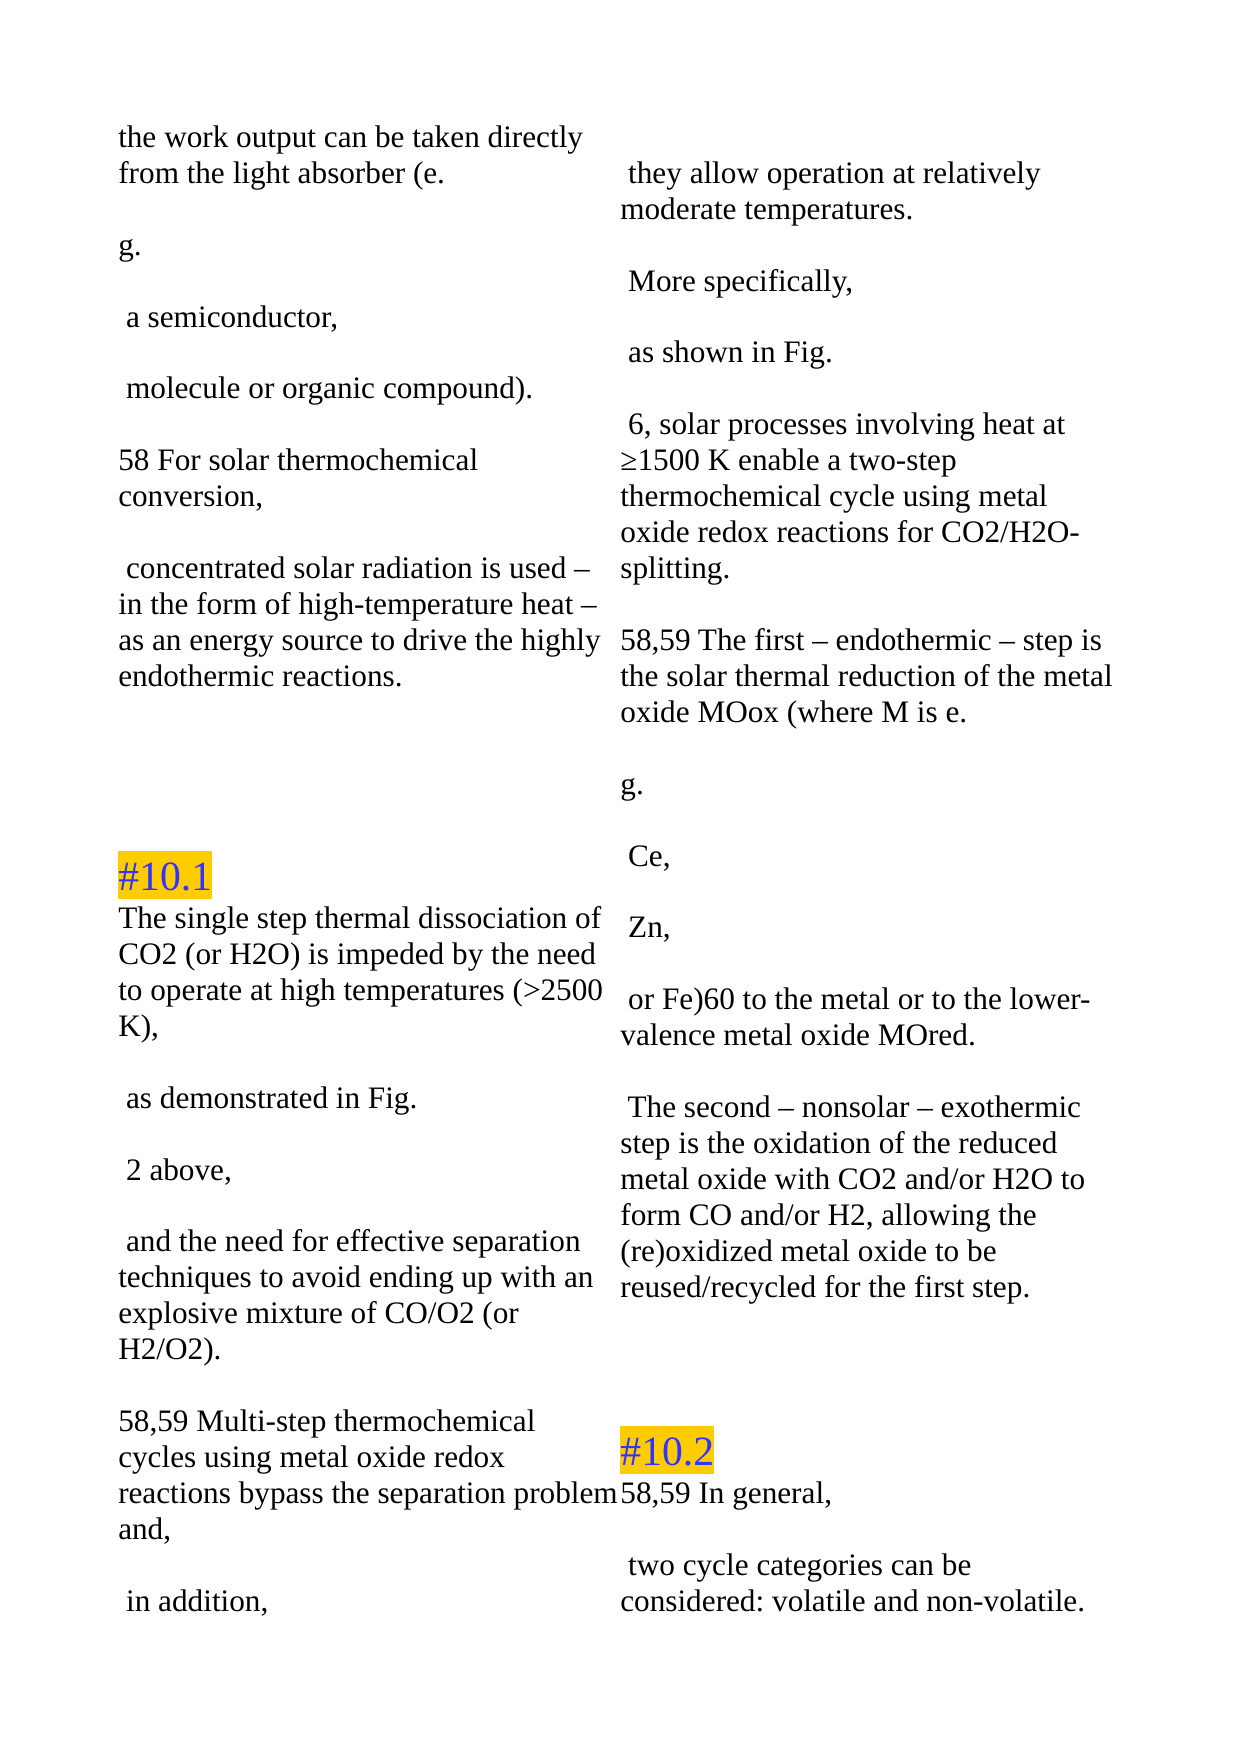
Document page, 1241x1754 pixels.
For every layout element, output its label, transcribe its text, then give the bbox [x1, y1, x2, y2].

text The single step thermal dissociation of CO2 (or H2O) is impeded by the need to operate at high temperatures (>2500 K), [118, 899, 620, 1043]
text g. [620, 765, 1122, 801]
text 58,59 Multi-step thermochemical cycles using metal oxide redox reactions bypass the separation problem and, [118, 1402, 620, 1546]
text #10.1 [118, 851, 620, 899]
text The second – nonsolar – exothermic step is the oxidation of the reduced metal oxide with CO2 and/or H2O to form CO and/or H2, allowing the (re)oxidized metal oxide to be reused/recycled for the first step. [620, 1088, 1122, 1304]
text or Fe)60 to the metal or to the lower-valence metal oxide MOred. [620, 981, 1122, 1052]
text 58,59 In general, [620, 1474, 1122, 1510]
text in addition, [118, 1582, 620, 1618]
text the work output can be taken directly from the light absorber (e. [118, 118, 620, 190]
text 6, solar processes involving heat at ≥1500 K enable a two-step thermochemical cycle using metal oxide redox reactions for CO2/H2O-splitting. [620, 406, 1122, 585]
text as shown in Fig. [620, 334, 1122, 370]
text #10.2 [620, 1426, 1122, 1474]
text molecule or organic compound). [118, 370, 620, 406]
text More specifically, [620, 262, 1122, 298]
text g. [118, 226, 620, 262]
text as demonstrated in Fig. [118, 1079, 620, 1115]
text 58 For solar thermochemical conversion, [118, 442, 620, 513]
text Ce, [620, 837, 1122, 873]
text Zn, [620, 909, 1122, 945]
text 2 above, [118, 1151, 620, 1187]
text they allow operation at relatively moderate temperatures. [620, 154, 1122, 226]
text two cycle categories can be considered: volatile and non-volatile. [620, 1546, 1122, 1618]
text a semiconductor, [118, 298, 620, 334]
text and the need for effective separation techniques to avoid ending up with an explosive mixture of CO/O2 (or H2/O2). [118, 1223, 620, 1366]
text concentrated solar radiation is used – in the form of high-temperature heat – as an energy source to drive the highly endothermic reactions. [118, 549, 620, 693]
text 58,59 The first – endothermic – step is the solar thermal reduction of the metal oxide MOox (where M is e. [620, 621, 1122, 729]
